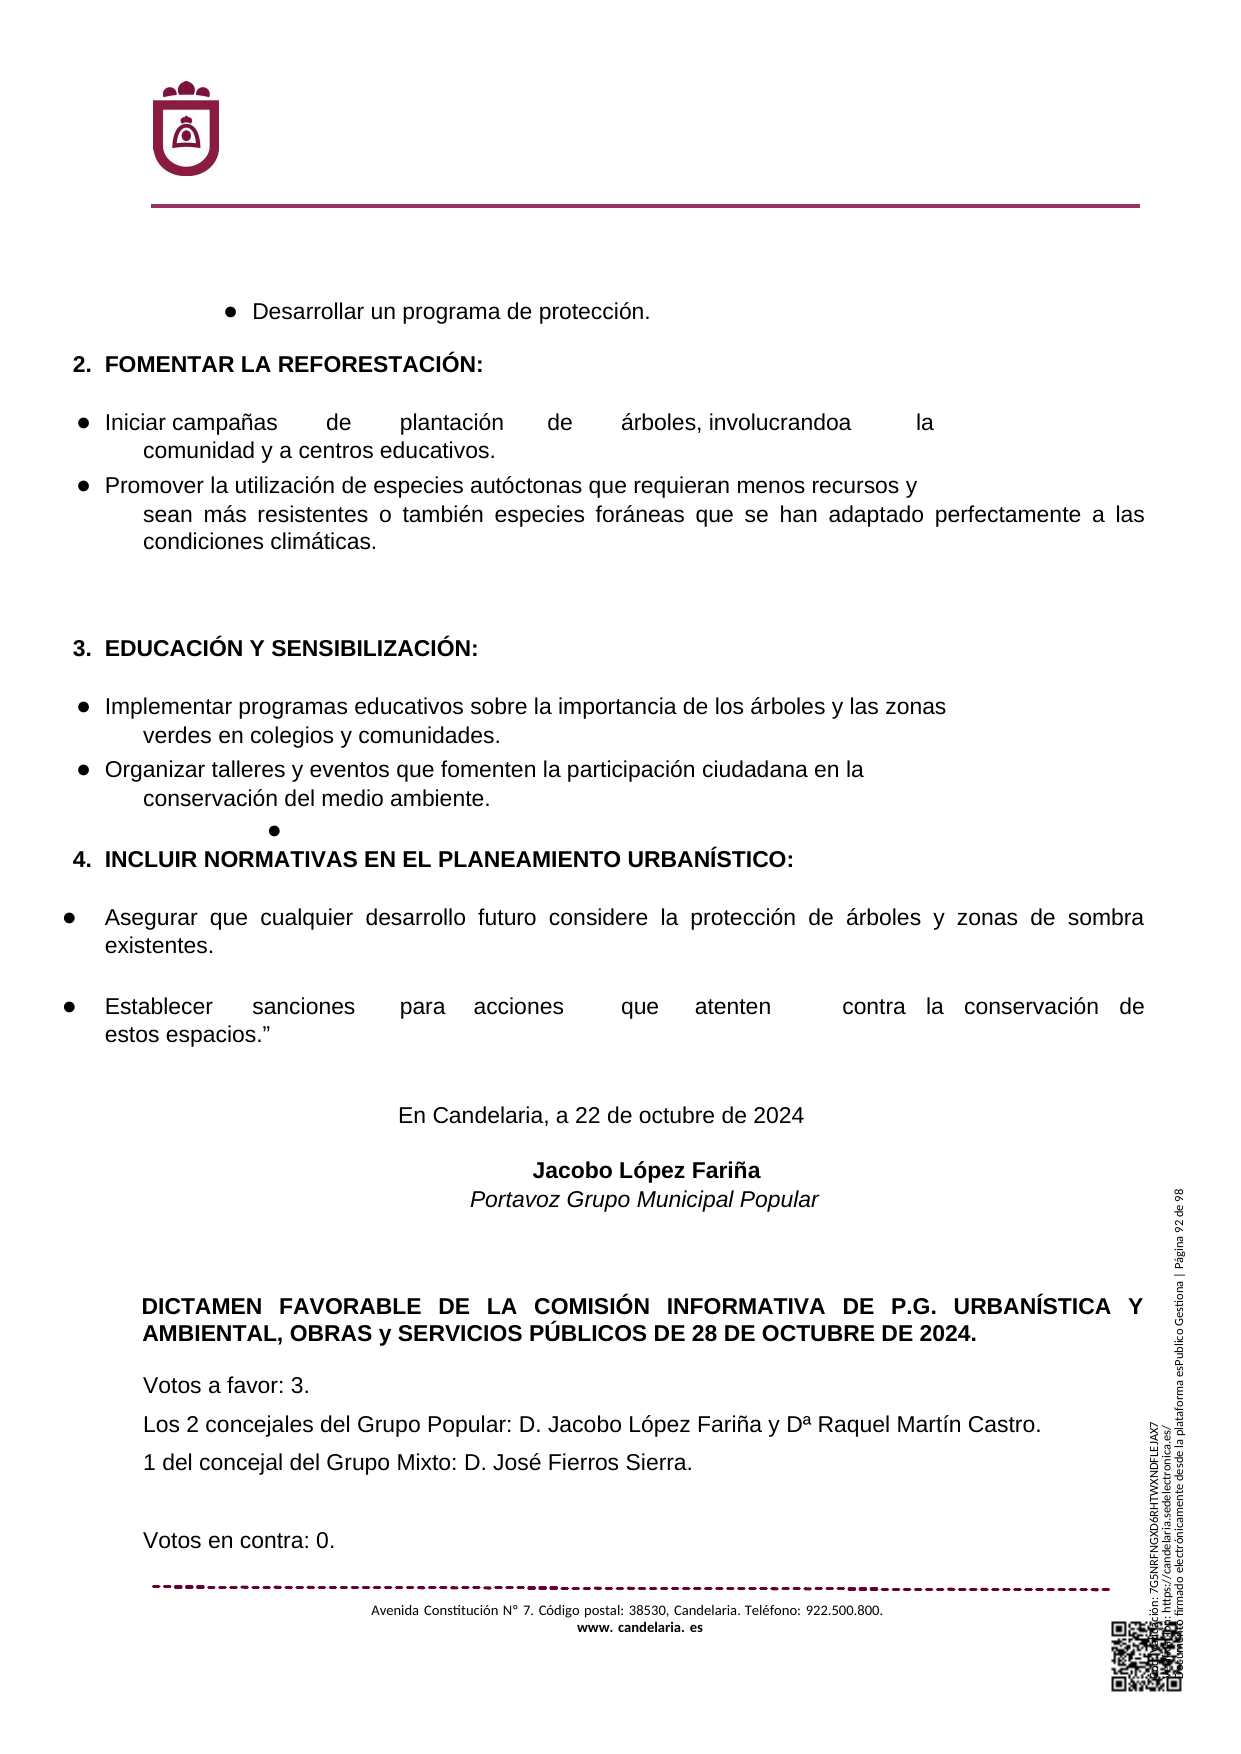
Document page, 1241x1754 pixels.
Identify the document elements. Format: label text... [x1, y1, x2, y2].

list Asegurar que cualquier desarrollo futuro considere la protección de árboles y zonas de sombra existentes. [62, 902, 1145, 958]
list INCLUIR NORMATIVAS EN EL PLANEAMIENTO URBANÍSTICO: [73, 846, 1145, 872]
list Establecer sanciones para acciones que atenten contra la conservación de estos espacios.” [62, 991, 1145, 1047]
list Desarrollar un programa de protección. [104, 296, 1145, 324]
text comunidad y a centros educativos. [143, 437, 1145, 464]
text sean más resistentes o también especies foráneas que se han adaptado perfectamente a las condiciones climáticas. [143, 501, 1145, 554]
text conservación del medio ambiente. [143, 785, 1145, 811]
text DICTAMEN FAVORABLE DE LA COMISIÓN INFORMATIVA DE P.G. URBANÍSTICA Y AMBIENTAL, OBRAS y SERVICIOS PÚBLICOS DE 28 DE OCTUBRE DE 2024. [141, 1293, 1145, 1346]
list FOMENTAR LA REFORESTACIÓN: [73, 351, 1145, 377]
text Portavoz Grupo Municipal Popular [146, 1186, 1144, 1213]
text Los 2 concejales del Grupo Popular: D. Jacobo López Fariña y Dª Raquel Martín Castro. [143, 1411, 1145, 1437]
list Implementar programas educativos sobre la importancia de los árboles y las zonas [76, 691, 1145, 720]
text 1 del concejal del Grupo Mixto: D. José Fierros Sierra. [143, 1449, 1145, 1476]
list Iniciar campañas de plantación de árboles, involucrandoa la [76, 407, 1145, 436]
list EDUCACIÓN Y SENSIBILIZACIÓN: [73, 635, 1145, 661]
text ● [267, 815, 1145, 844]
subtitle Jacobo López Fariña [148, 1157, 1145, 1184]
text verdes en colegios y comunidades. [143, 722, 1145, 748]
text Votos a favor: 3. [143, 1372, 1145, 1399]
text En Candelaria, a 22 de octubre de 2024 [141, 1102, 1062, 1129]
text Votos en contra: 0. [143, 1527, 1145, 1553]
list Organizar talleres y eventos que fomenten la participación ciudadana en la [76, 754, 1145, 783]
list Promover la utilización de especies autóctonas que requieran menos recursos y [76, 470, 1145, 499]
